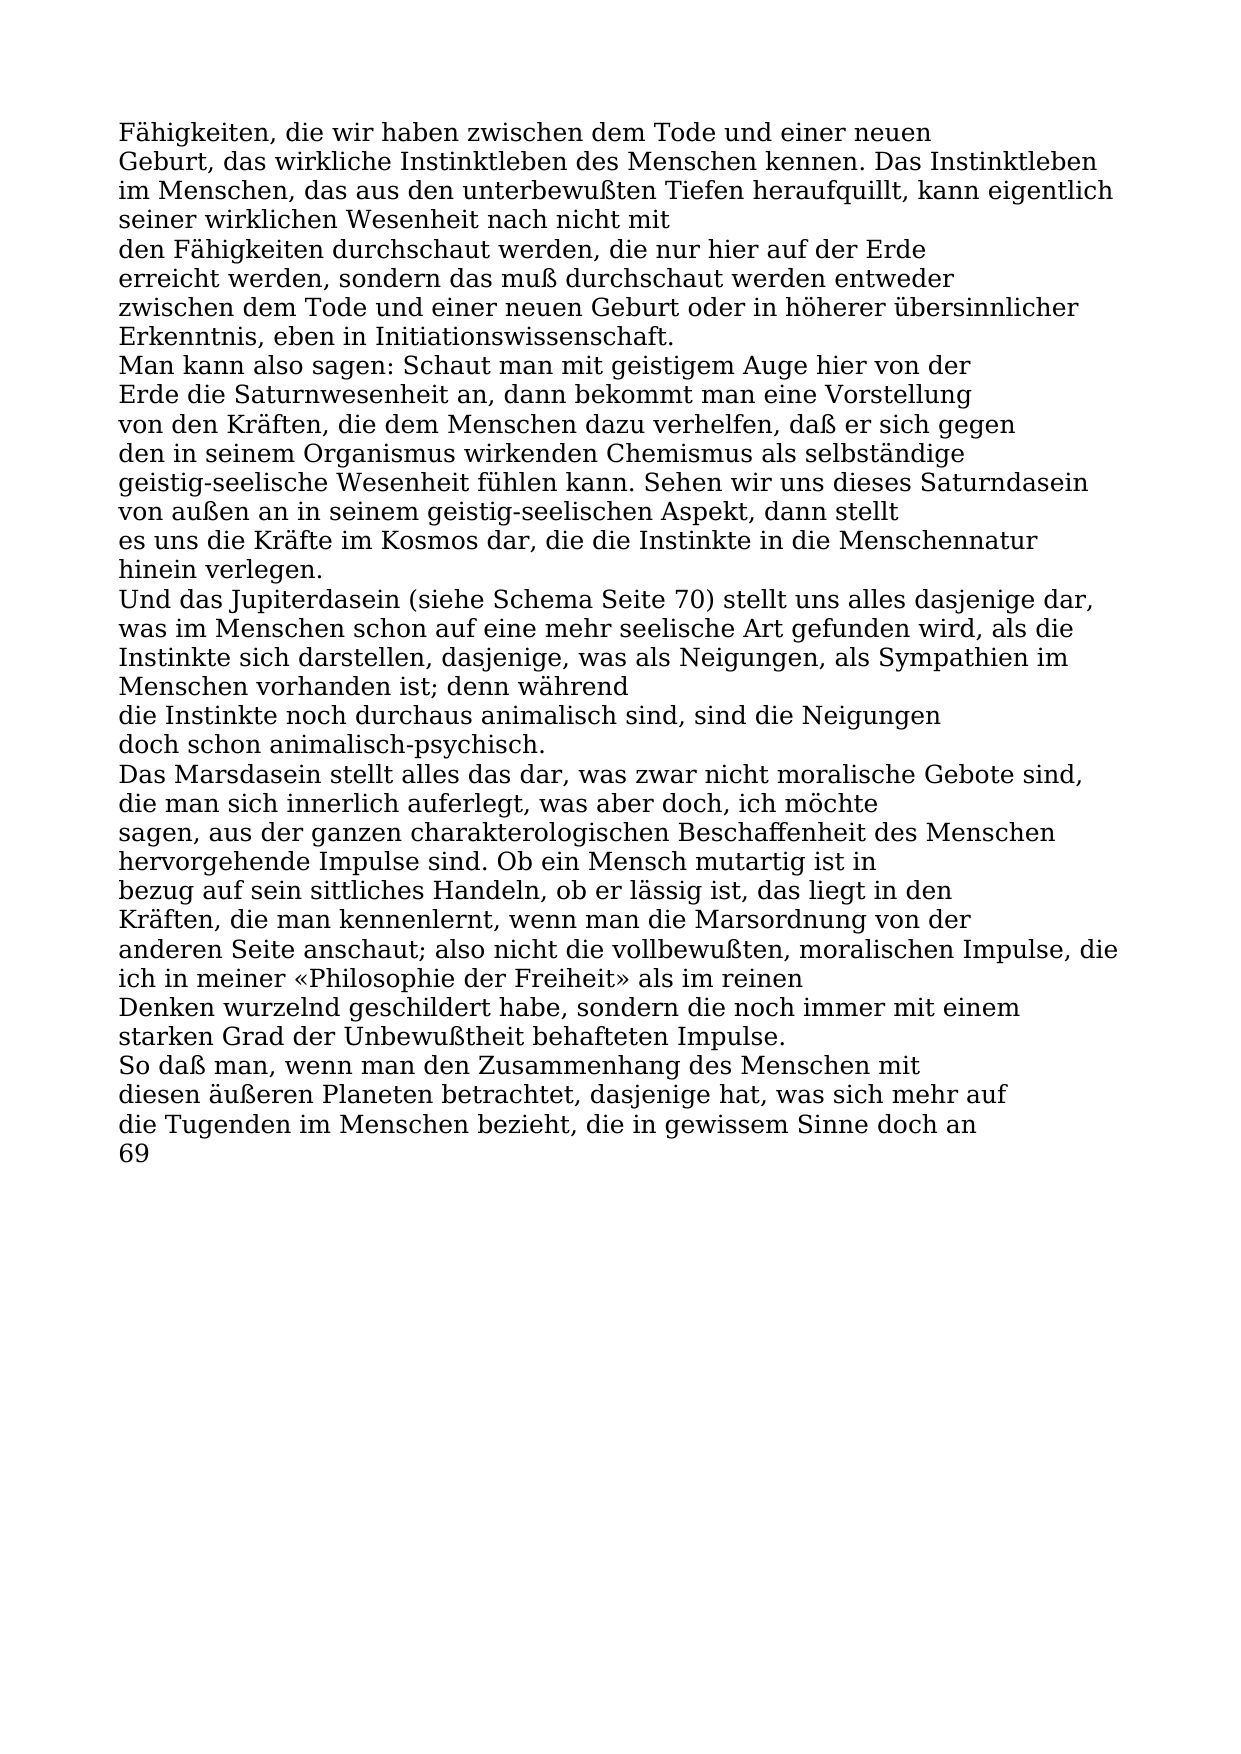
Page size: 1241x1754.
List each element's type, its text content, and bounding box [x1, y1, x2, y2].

text diesen äußeren Planeten betrachtet, dasjenige hat, was sich mehr auf [118, 1081, 1122, 1110]
text zwischen dem Tode und einer neuen Geburt oder in höherer übersinnlicher Erkenntnis, eben in Initiationswissenschaft. [118, 293, 1122, 351]
text sagen, aus der ganzen charakterologischen Beschaffenheit des Menschen hervorgehende Impulse sind. Ob ein Mensch mutartig ist in [118, 818, 1122, 876]
text den in seinem Organismus wirkenden Chemismus als selbständige [118, 439, 1122, 468]
text geistig-seelische Wesenheit fühlen kann. Sehen wir uns dieses Saturndasein von außen an in seinem geistig-seelischen Aspekt, dann stellt [118, 468, 1122, 526]
text Denken wurzelnd geschildert habe, sondern die noch immer mit einem [118, 993, 1122, 1022]
text Kräften, die man kennenlernt, wenn man die Marsordnung von der [118, 906, 1122, 935]
text Fähigkeiten, die wir haben zwischen dem Tode und einer neuen [118, 118, 1122, 147]
text doch schon animalisch-psychisch. [118, 731, 1122, 760]
text erreicht werden, sondern das muß durchschaut werden entweder [118, 264, 1122, 293]
text anderen Seite anschaut; also nicht die vollbewußten, moralischen Impulse, die ich in meiner «Philosophie der Freiheit» als im reinen [118, 935, 1122, 993]
text starken Grad der Unbewußtheit behafteten Impulse. [118, 1022, 1122, 1051]
text Erde die Saturnwesenheit an, dann bekommt man eine Vorstellung [118, 381, 1122, 410]
text bezug auf sein sittliches Handeln, ob er lässig ist, das liegt in den [118, 876, 1122, 906]
text 69 [118, 1139, 1122, 1168]
text den Fähigkeiten durchschaut werden, die nur hier auf der Erde [118, 235, 1122, 264]
text es uns die Kräfte im Kosmos dar, die die Instinkte in die Menschennatur hinein verlegen. [118, 526, 1122, 585]
text die Instinkte noch durchaus animalisch sind, sind die Neigungen [118, 701, 1122, 731]
text von den Kräften, die dem Menschen dazu verhelfen, daß er sich gegen [118, 410, 1122, 439]
text Man kann also sagen: Schaut man mit geistigem Auge hier von der [118, 351, 1122, 381]
text Das Marsdasein stellt alles das dar, was zwar nicht moralische Gebote sind, die man sich innerlich auferlegt, was aber doch, ich möchte [118, 760, 1122, 818]
text So daß man, wenn man den Zusammenhang des Menschen mit [118, 1051, 1122, 1081]
text Geburt, das wirkliche Instinktleben des Menschen kennen. Das Instinktleben im Menschen, das aus den unterbewußten Tiefen heraufquillt, kann eigentlich seiner wirklichen Wesenheit nach nicht mit [118, 147, 1122, 235]
text Und das Jupiterdasein (siehe Schema Seite 70) stellt uns alles dasjenige dar, was im Menschen schon auf eine mehr seelische Art gefunden wird, als die Instinkte sich darstellen, dasjenige, was als Neigungen, als Sympathien im Menschen vorhanden ist; denn während [118, 585, 1122, 701]
text die Tugenden im Menschen bezieht, die in gewissem Sinne doch an [118, 1110, 1122, 1139]
